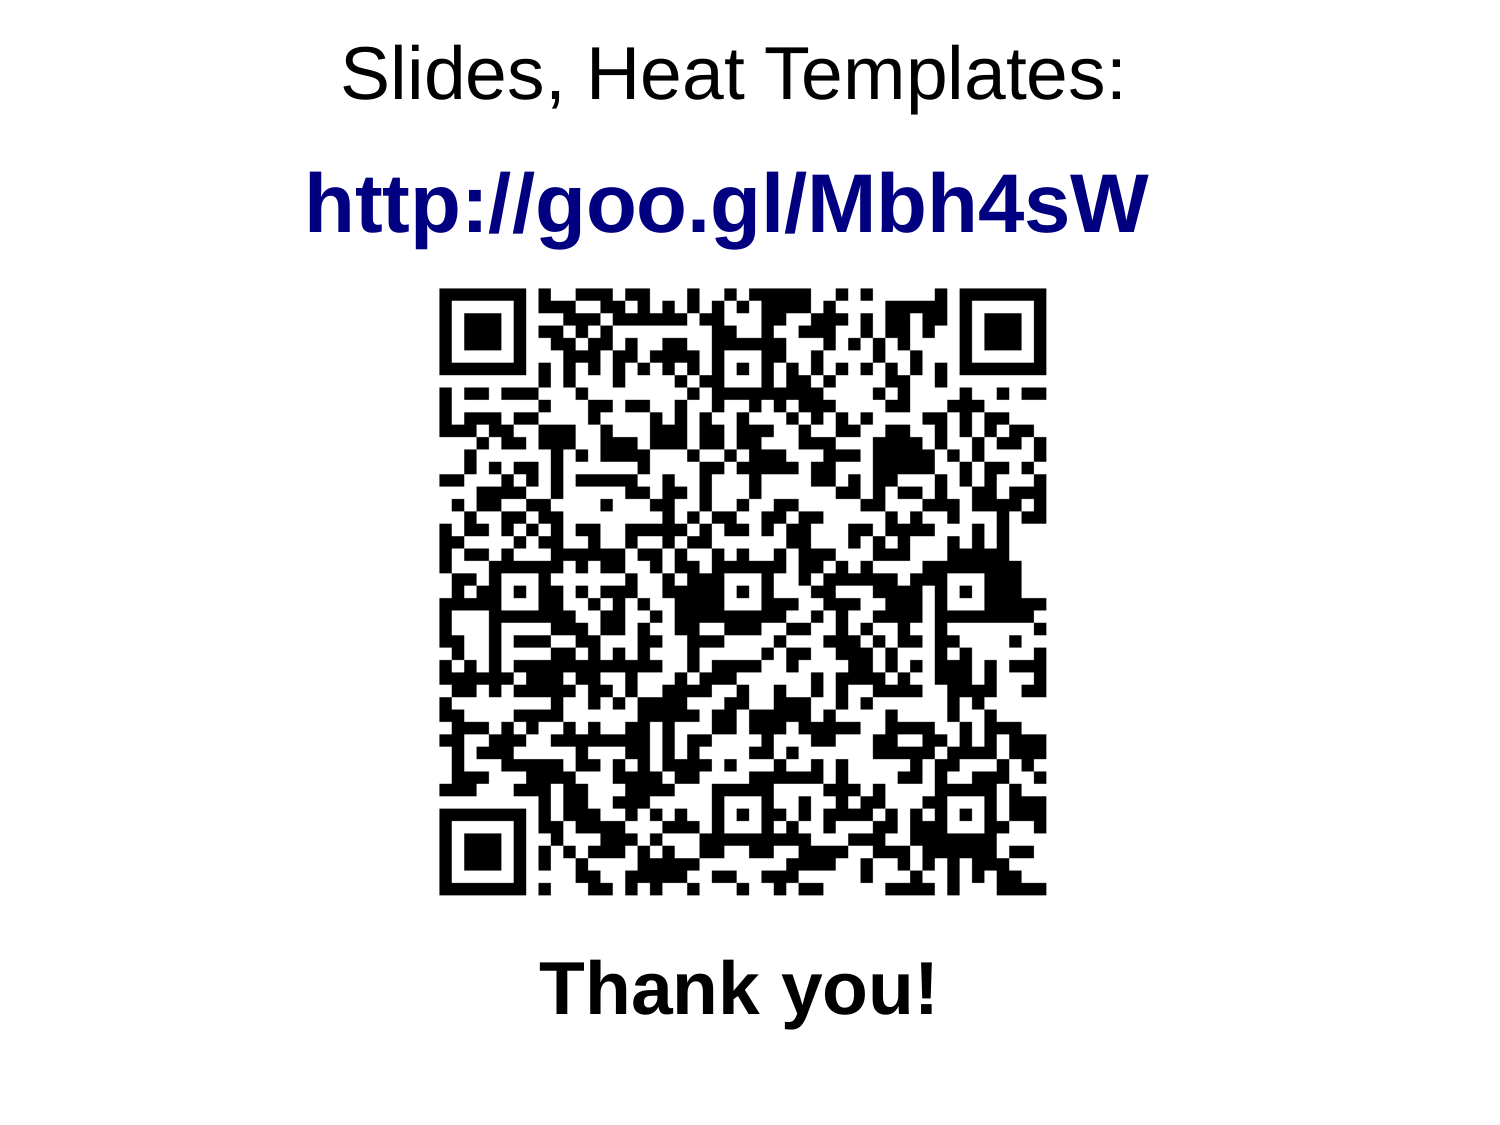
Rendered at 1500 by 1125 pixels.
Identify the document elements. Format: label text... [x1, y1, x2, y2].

text_box Thank you! [525, 938, 955, 1038]
text_box http://goo.gl/Mbh4sW [255, 149, 1201, 271]
picture [390, 271, 1096, 946]
text_box Slides, Heat Templates: [319, 29, 1171, 123]
